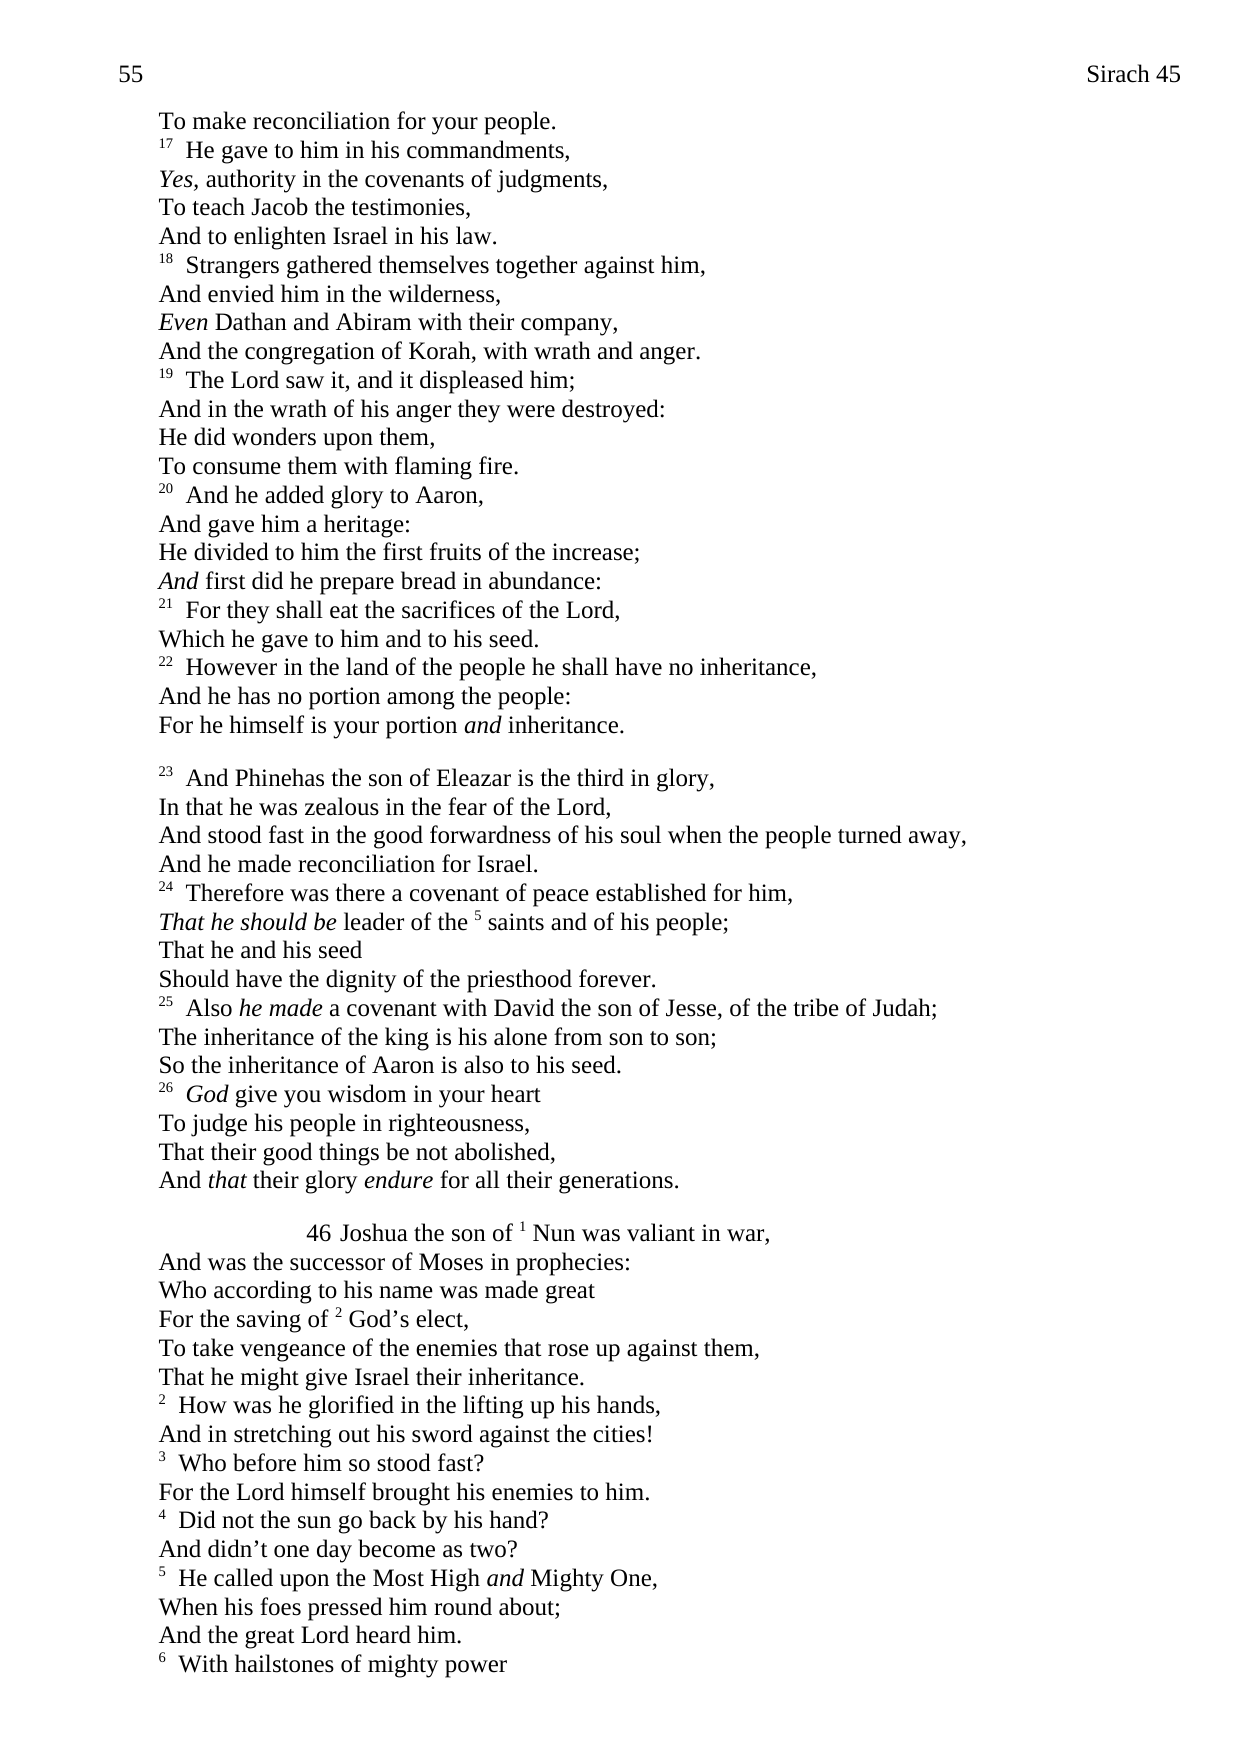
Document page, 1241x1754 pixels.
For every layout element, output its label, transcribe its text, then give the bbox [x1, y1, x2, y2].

text Who according to his name was made great [158, 1276, 1181, 1304]
text Should have the dignity of the priesthood forever. [158, 964, 1181, 993]
text 17 He gave to him in his commandments, [158, 135, 1181, 164]
text To judge his people in righteousness, [158, 1108, 1181, 1137]
text And stood fast in the good forwardness of his soul when the people turned away, [158, 820, 1181, 849]
text To make reconciliation for your people. [158, 106, 1181, 135]
text That their good things be not abolished, [158, 1137, 1181, 1165]
text 2 How was he glorified in the lifting up his hands, [158, 1391, 1181, 1419]
text And that their glory endure for all their generations. [158, 1165, 1181, 1194]
text For he himself is your portion and inheritance. [158, 710, 1181, 739]
text 20 And he added glory to Aaron, [158, 480, 1181, 509]
text To teach Jacob the testimonies, [158, 192, 1181, 221]
text In that he was zealous in the fear of the Lord, [158, 792, 1181, 820]
text 21 For they shall eat the sacrifices of the Lord, [158, 595, 1181, 624]
text 18 Strangers gathered themselves together against him, [158, 250, 1181, 279]
text 26 God give you wisdom in your heart [158, 1079, 1181, 1108]
text The inheritance of the king is his alone from son to son; [158, 1022, 1181, 1050]
text 19 The Lord saw it, and it displeased him; [158, 365, 1181, 394]
text For the saving of 2 God’s elect, [158, 1304, 1181, 1333]
text That he should be leader of the 5 saints and of his people; [158, 907, 1181, 935]
text And he made reconciliation for Israel. [158, 849, 1181, 878]
text 46Joshua the son of 1 Nun was valiant in war, [306, 1218, 1181, 1247]
text And envied him in the wilderness, [158, 279, 1181, 307]
text And the congregation of Korah, with wrath and anger. [158, 336, 1181, 365]
text 23 And Phinehas the son of Eleazar is the third in glory, [158, 763, 1181, 792]
text And gave him a heritage: [158, 509, 1181, 537]
text Which he gave to him and to his seed. [158, 624, 1181, 652]
text And to enlighten Israel in his law. [158, 221, 1181, 250]
text That he and his seed [158, 935, 1181, 964]
text When his foes pressed him round about; [158, 1592, 1181, 1621]
text And in the wrath of his anger they were destroyed: [158, 394, 1181, 422]
text He divided to him the first fruits of the increase; [158, 537, 1181, 566]
text And he has no portion among the people: [158, 681, 1181, 710]
text He did wonders upon them, [158, 422, 1181, 451]
text 3 Who before him so stood fast? [158, 1448, 1181, 1477]
text And was the successor of Moses in prophecies: [158, 1247, 1181, 1276]
text 6 With hailstones of mighty power [158, 1649, 1181, 1678]
text Yes, authority in the covenants of judgments, [158, 164, 1181, 192]
text And first did he prepare bread in abundance: [158, 566, 1181, 595]
text And in stretching out his sword against the cities! [158, 1419, 1181, 1448]
text For the Lord himself brought his enemies to him. [158, 1477, 1181, 1506]
text And the great Lord heard him. [158, 1621, 1181, 1649]
text 24 Therefore was there a covenant of peace established for him, [158, 878, 1181, 907]
text To consume them with flaming fire. [158, 451, 1181, 480]
text And didn’t one day become as two? [158, 1534, 1181, 1563]
text 4 Did not the sun go back by his hand? [158, 1506, 1181, 1534]
text 22 However in the land of the people he shall have no inheritance, [158, 652, 1181, 681]
text 25 Also he made a covenant with David the son of Jesse, of the tribe of Judah; [158, 993, 1181, 1022]
text 5 He called upon the Most High and Mighty One, [158, 1563, 1181, 1592]
text Even Dathan and Abiram with their company, [158, 307, 1181, 336]
text To take vengeance of the enemies that rose up against them, [158, 1333, 1181, 1362]
text That he might give Israel their inheritance. [158, 1362, 1181, 1391]
text So the inheritance of Aaron is also to his seed. [158, 1050, 1181, 1079]
